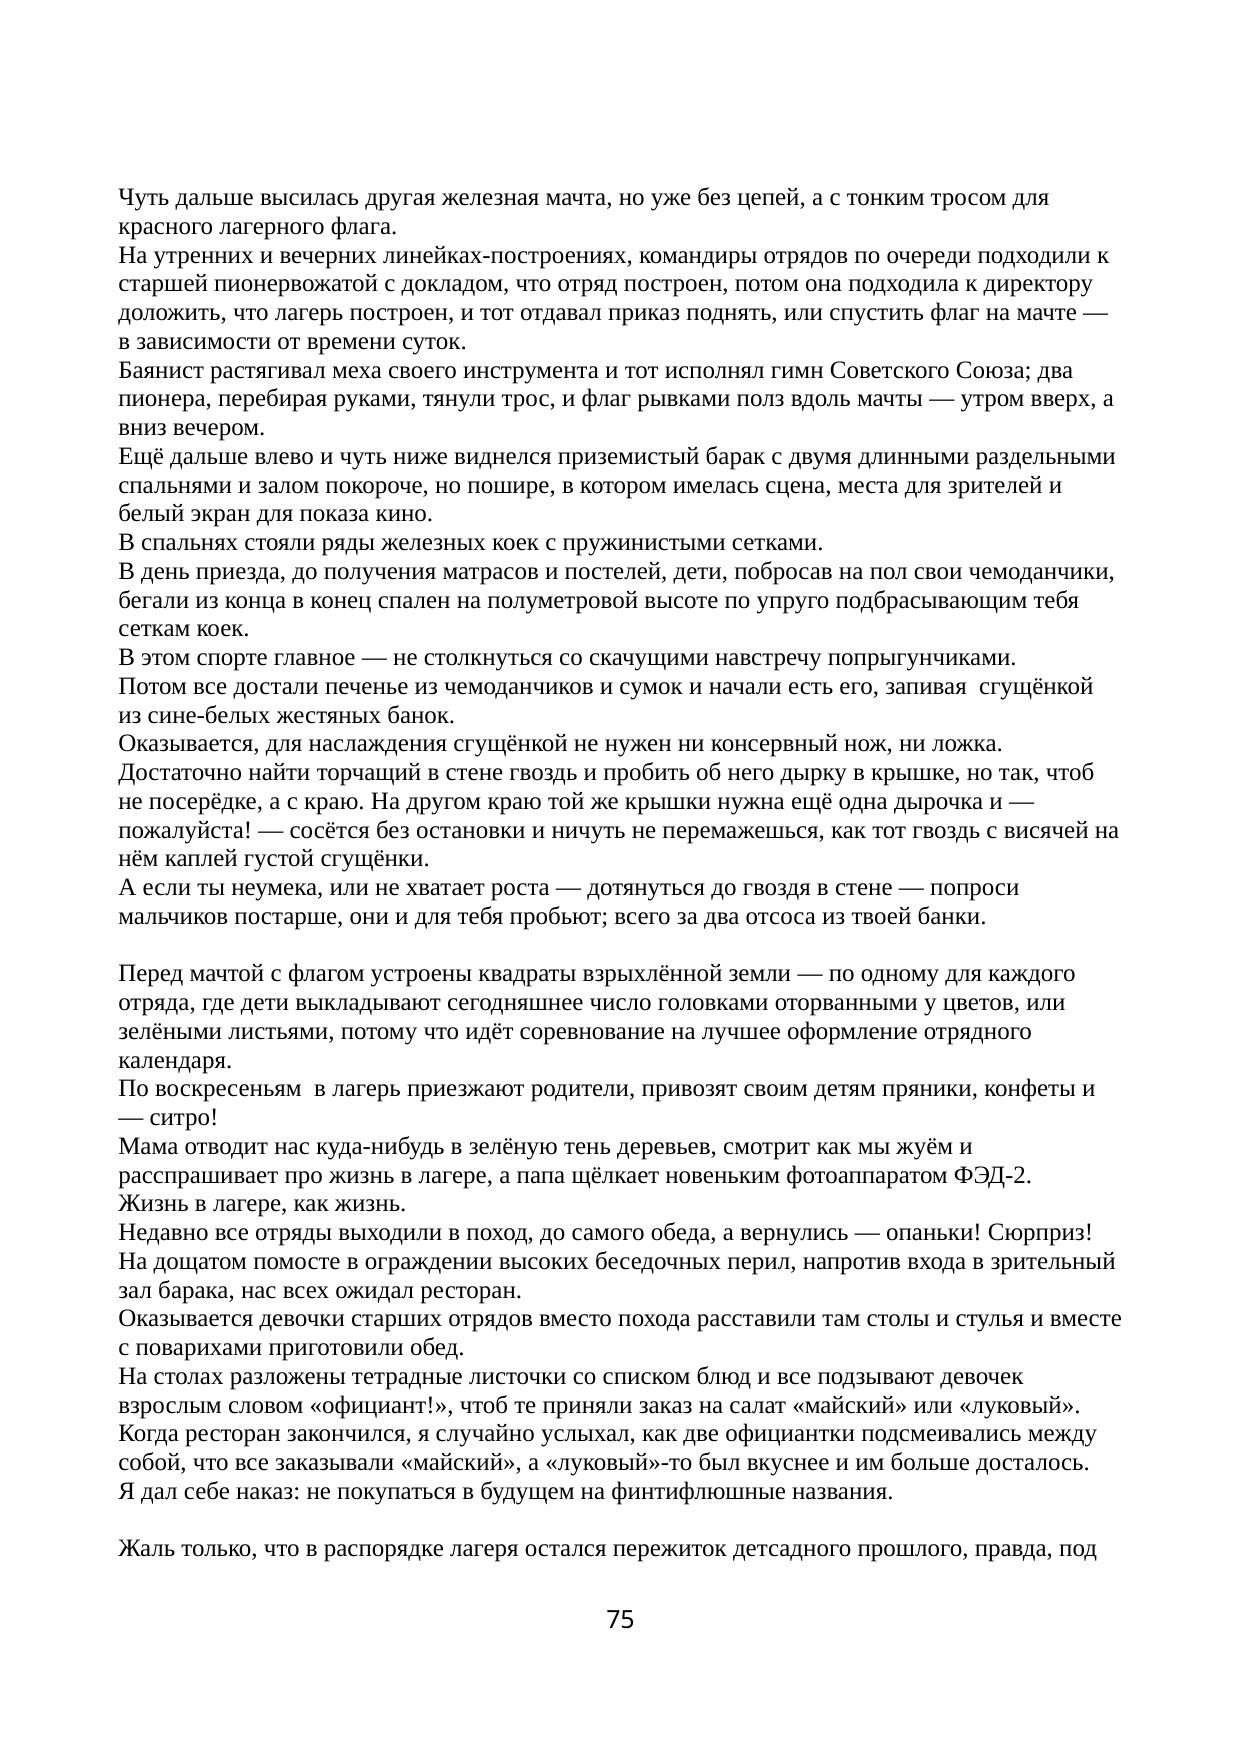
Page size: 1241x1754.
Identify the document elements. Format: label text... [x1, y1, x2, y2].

text Я дал себе наказ: не покупаться в будущем на финтифлюшные названия. [118, 1476, 1122, 1505]
text Жаль только, что в распорядке лагеря остался пережиток детсадного прошлого, правда, под [118, 1533, 1122, 1562]
text Баянист растягивал меха своего инструмента и тот исполнял гимн Советского Союза; два пионера, перебирая руками, тянули трос, и флаг рывками полз вдоль мачты — утром вверх, а вниз вечером. [118, 355, 1122, 441]
text В этом спорте главное — не столкнуться со скачущими навстречу попрыгунчиками. [118, 642, 1122, 671]
text Потом все достали печенье из чемоданчиков и сумок и начали есть его, запивая сгущёнкой из сине-белых жестяных банок. [118, 671, 1122, 728]
text Мама отводит нас куда-нибудь в зелёную тень деревьев, смотрит как мы жуём и расспрашивает про жизнь в лагере, а папа щёлкает новеньким фотоаппаратом ФЭД-2. [118, 1131, 1122, 1188]
text А если ты неумека, или не хватает роста — дотянуться до гвоздя в стене — попроси мальчиков постарше, они и для тебя пробьют; всего за два отсоса из твоей банки. [118, 872, 1122, 930]
text На столах разложены тетрадные листочки со списком блюд и все подзывают девочек взрослым словом «официант!», чтоб те приняли заказ на салат «майский» или «луковый». [118, 1361, 1122, 1418]
text Недавно все отряды выходили в поход, до самого обеда, а вернулись — опаньки! Сюрприз! [118, 1217, 1122, 1246]
text В день приезда, до получения матрасов и постелей, дети, побросав на пол свои чемоданчики, бегали из конца в конец спален на полуметровой высоте по упруго подбрасывающим тебя сеткам коек. [118, 556, 1122, 642]
text На дощатом помосте в ограждении высоких беседочных перил, напротив входа в зрительный зал барака, нас всех ожидал ресторан. [118, 1246, 1122, 1303]
text Когда ресторан закончился, я случайно услыхал, как две официантки подсмеивались между собой, что все заказывали «майский», а «луковый»-то был вкуснее и им больше досталось. [118, 1418, 1122, 1476]
text Жизнь в лагере, как жизнь. [118, 1188, 1122, 1217]
text Перед мачтой с флагом устроены квадраты взрыхлённой земли — по одному для каждого отряда, где дети выкладывают сегодняшнее число головками оторванными у цветов, или зелёными листьями, потому что идёт соревнование на лучшее оформление отрядного календаря. [118, 958, 1122, 1073]
text Ещё дальше влево и чуть ниже виднелся приземистый барак с двумя длинными раздельными спальнями и залом покороче, но пошире, в котором имелась сцена, места для зрителей и белый экран для показа кино. [118, 441, 1122, 527]
text В спальнях стояли ряды железных коек с пружинистыми сетками. [118, 527, 1122, 556]
text Оказывается, для наслаждения сгущёнкой не нужен ни консервный нож, ни ложка. Достаточно найти торчащий в стене гвоздь и пробить об него дырку в крышке, но так, чтоб не посерёдке, а с краю. На другом краю той же крышки нужна ещё одна дырочка и — пожалуйста! — сосётся без остановки и ничуть не перемажешься, как тот гвоздь с висячей на нём каплей густой сгущёнки. [118, 728, 1122, 872]
text Оказывается девочки старших отрядов вместо похода расставили там столы и стулья и вместе с поварихами приготовили обед. [118, 1303, 1122, 1361]
text На утренних и вечерних линейках-построениях, командиры отрядов по очереди подходили к старшей пионервожатой с докладом, что отряд построен, потом она подходила к директору доложить, что лагерь построен, и тот отдавал приказ поднять, или спустить флаг на мачте — в зависимости от времени суток. [118, 240, 1122, 355]
text Чуть дальше высилась другая железная мачта, но уже без цепей, а с тонким тросом для красного лагерного флага. [118, 182, 1122, 240]
text По воскресеньям в лагерь приезжают родители, привозят своим детям пряники, конфеты и — ситро! [118, 1073, 1122, 1131]
